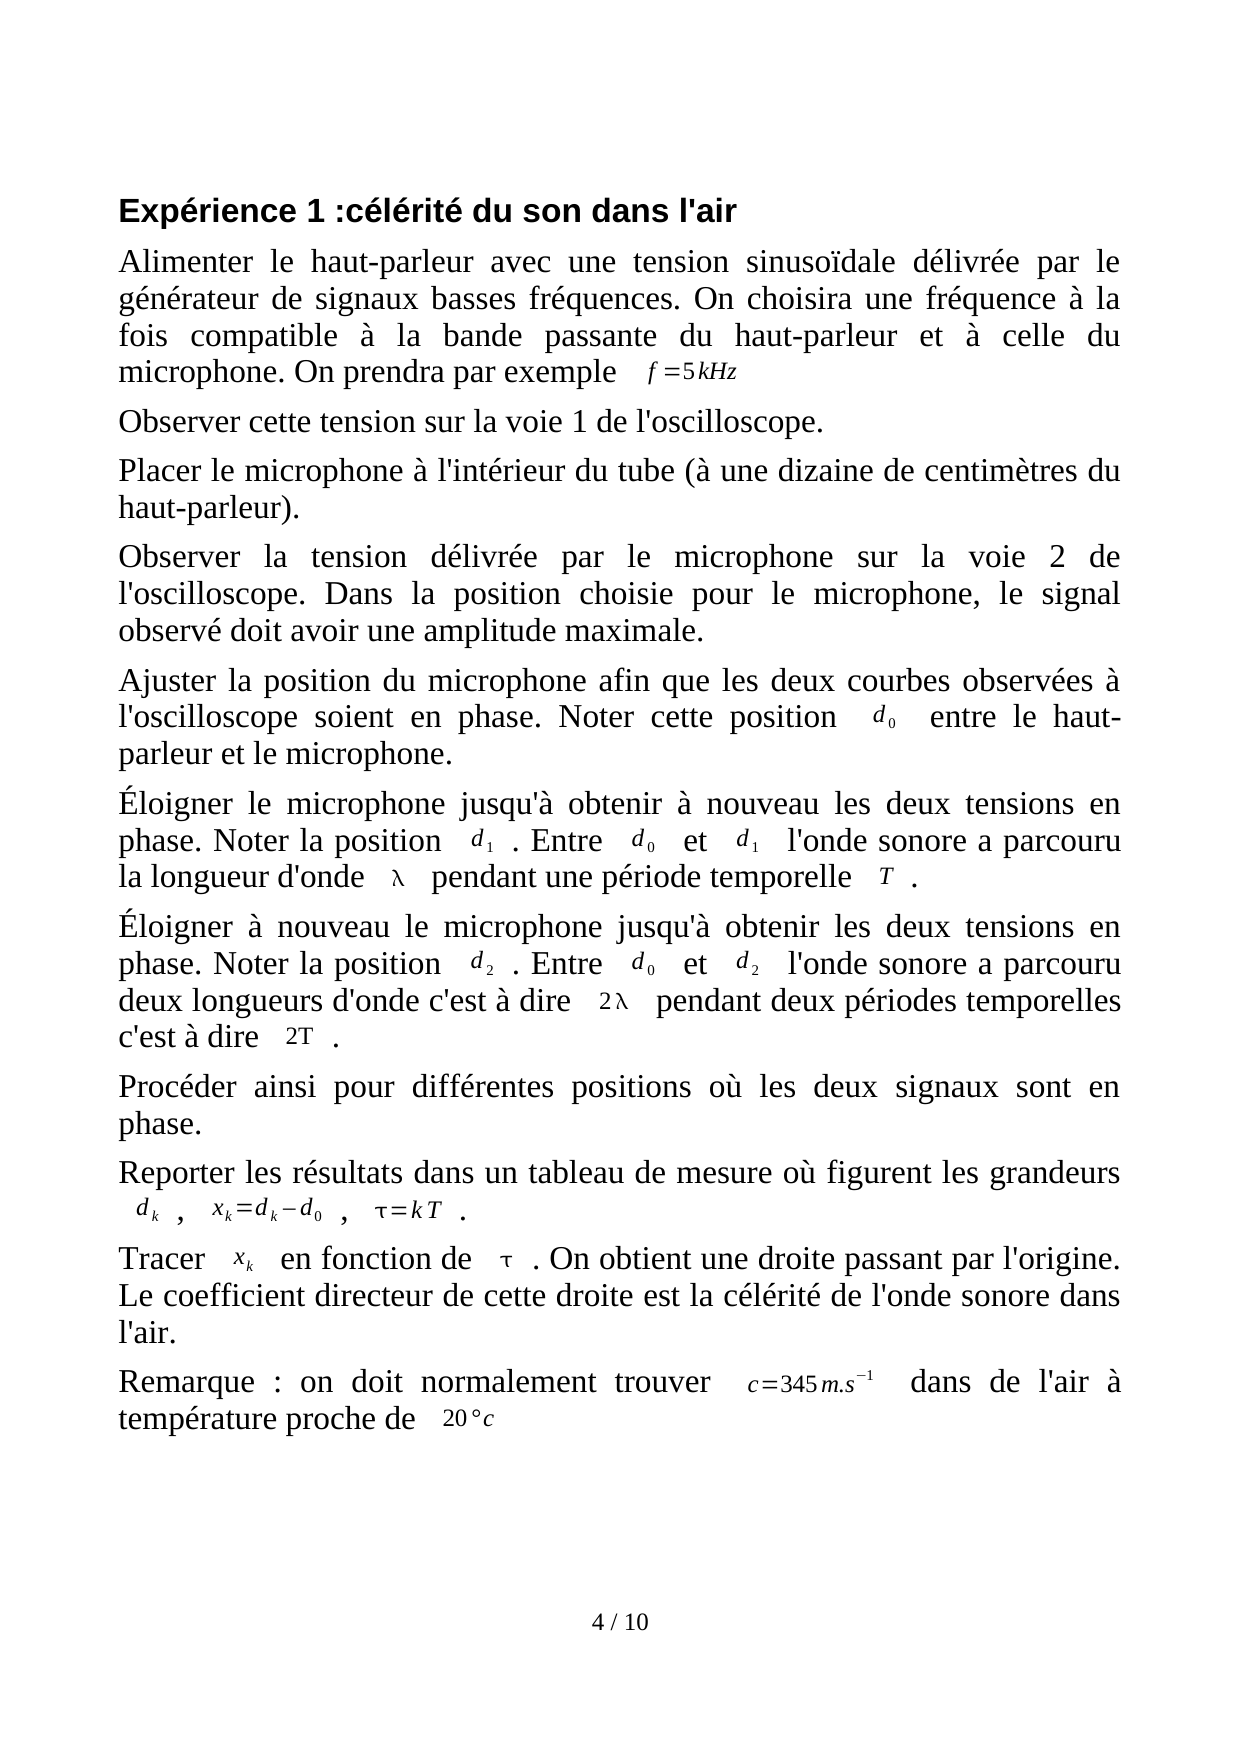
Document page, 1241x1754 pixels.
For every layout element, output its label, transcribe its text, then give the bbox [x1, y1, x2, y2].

subtitle Expérience 1 :célérité du son dans l'air [118, 192, 1122, 230]
text Observer la tension délivrée par le microphone sur la voie 2 de l'oscilloscope. Dans la position choisie pour le microphone, le signal observé doit avoir une amplitude maximale. [118, 538, 1122, 649]
text Reporter les résultats dans un tableau de mesure où figurent les grandeurs , , . [118, 1154, 1122, 1227]
text Procéder ainsi pour différentes positions où les deux signaux sont en phase. [118, 1067, 1122, 1141]
text Alimenter le haut-parleur avec une tension sinusoïdale délivrée par le générateur de signaux basses fréquences. On choisira une fréquence à la fois compatible à la bande passante du haut-parleur et à celle du microphone. On prendra par exemple [118, 242, 1122, 390]
text Éloigner à nouveau le microphone jusqu'à obtenir les deux tensions en phase. Noter la position . Entre et l'onde sonore a parcouru deux longueurs d'onde c'est à dire pendant deux périodes temporelles c'est à dire . [118, 907, 1122, 1055]
text Placer le microphone à l'intérieur du tube (à une dizaine de centimètres du haut-parleur). [118, 452, 1122, 526]
text Observer cette tension sur la voie 1 de l'oscilloscope. [118, 402, 1122, 439]
text Éloigner le microphone jusqu'à obtenir à nouveau les deux tensions en phase. Noter la position . Entre et l'onde sonore a parcouru la longueur d'onde pendant une période temporelle . [118, 784, 1122, 895]
text Ajuster la position du microphone afin que les deux courbes observées à l'oscilloscope soient en phase. Noter cette position entre le haut-parleur et le microphone. [118, 661, 1122, 772]
text Remarque : on doit normalement trouver dans de l'air à température proche de [118, 1363, 1122, 1437]
text Tracer en fonction de . On obtient une droite passant par l'origine. Le coefficient directeur de cette droite est la célérité de l'onde sonore dans l'air. [118, 1240, 1122, 1351]
